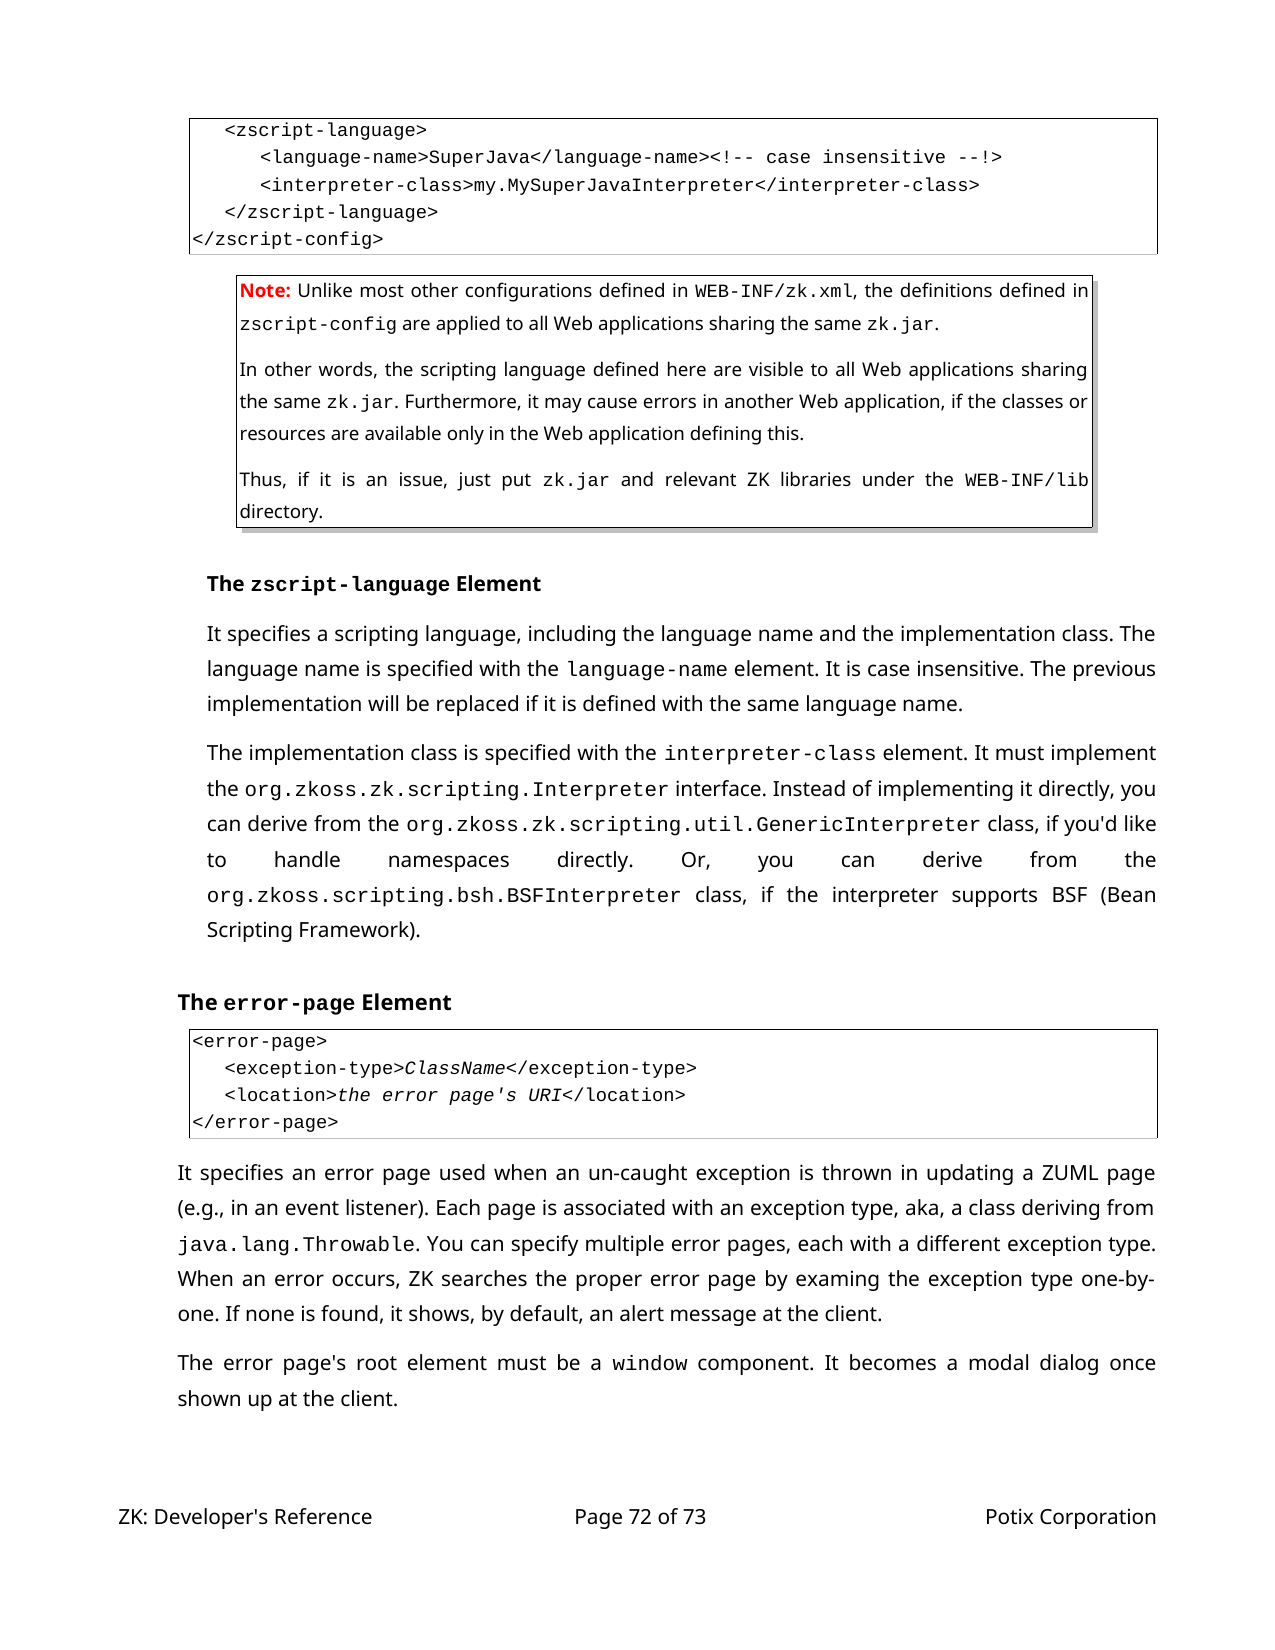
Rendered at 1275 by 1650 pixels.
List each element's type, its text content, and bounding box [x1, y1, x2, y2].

text <exception-type>ClassName</exception-type> [190, 1056, 1157, 1080]
text Note: Unlike most other configurations defined in WEB-INF/zk.xml, the definitions defined in zscript-config are applied to all Web applications sharing the same zk.jar. [237, 276, 1092, 336]
text Thus, if it is an issue, just put zk.jar and relevant ZK libraries under the WEB-INF/lib directory. [237, 463, 1092, 527]
text The implementation class is specified with the interpreter-class element. It must implement the org.zkoss.zk.scripting.Interpreter interface. Instead of implementing it directly, you can derive from the org.zkoss.zk.scripting.util.GenericInterpreter class, if you'd like to handle namespaces directly. Or, you can derive from the org.zkoss.scripting.bsh.BSFInterpreter class, if the interpreter supports BSF (Bean Scripting Framework). [207, 738, 1157, 944]
text In other words, the scripting language defined here are visible to all Web applications sharing the same zk.jar. Furthermore, it may cause errors in another Web application, if the classes or resources are available only in the Web application defining this. [237, 353, 1092, 446]
text </zscript-config> [190, 227, 1157, 254]
text <error-page> [190, 1030, 1157, 1053]
text </zscript-language> [190, 200, 1157, 224]
text The error page's root element must be a window component. It becomes a modal dialog once shown up at the client. [177, 1348, 1157, 1412]
subtitle The error-page Element [177, 986, 1157, 1016]
subtitle The zscript-language Element [207, 569, 1157, 598]
text <location>the error page's URI</location> [190, 1083, 1157, 1107]
text <language-name>SuperJava</language-name><!-- case insensitive --!> [190, 145, 1157, 169]
text <interpreter-class>my.MySuperJavaInterpreter</interpreter-class> [190, 172, 1157, 197]
text It specifies an error page used when an un-caught exception is thrown in updating a ZUML page (e.g., in an event listener). Each page is associated with an exception type, aka, a class deriving from java.lang.Throwable. You can specify multiple error pages, each with a different exception type. When an error occurs, ZK searches the proper error page by examing the exception type one-by-one. If none is found, it shows, by default, an alert message at the client. [177, 1158, 1157, 1328]
text It specifies a scripting language, including the language name and the implementation class. The language name is specified with the language-name element. It is case insensitive. The previous implementation will be replaced if it is defined with the same language name. [207, 619, 1157, 718]
text </error-page> [190, 1110, 1157, 1138]
text <zscript-language> [190, 119, 1157, 142]
